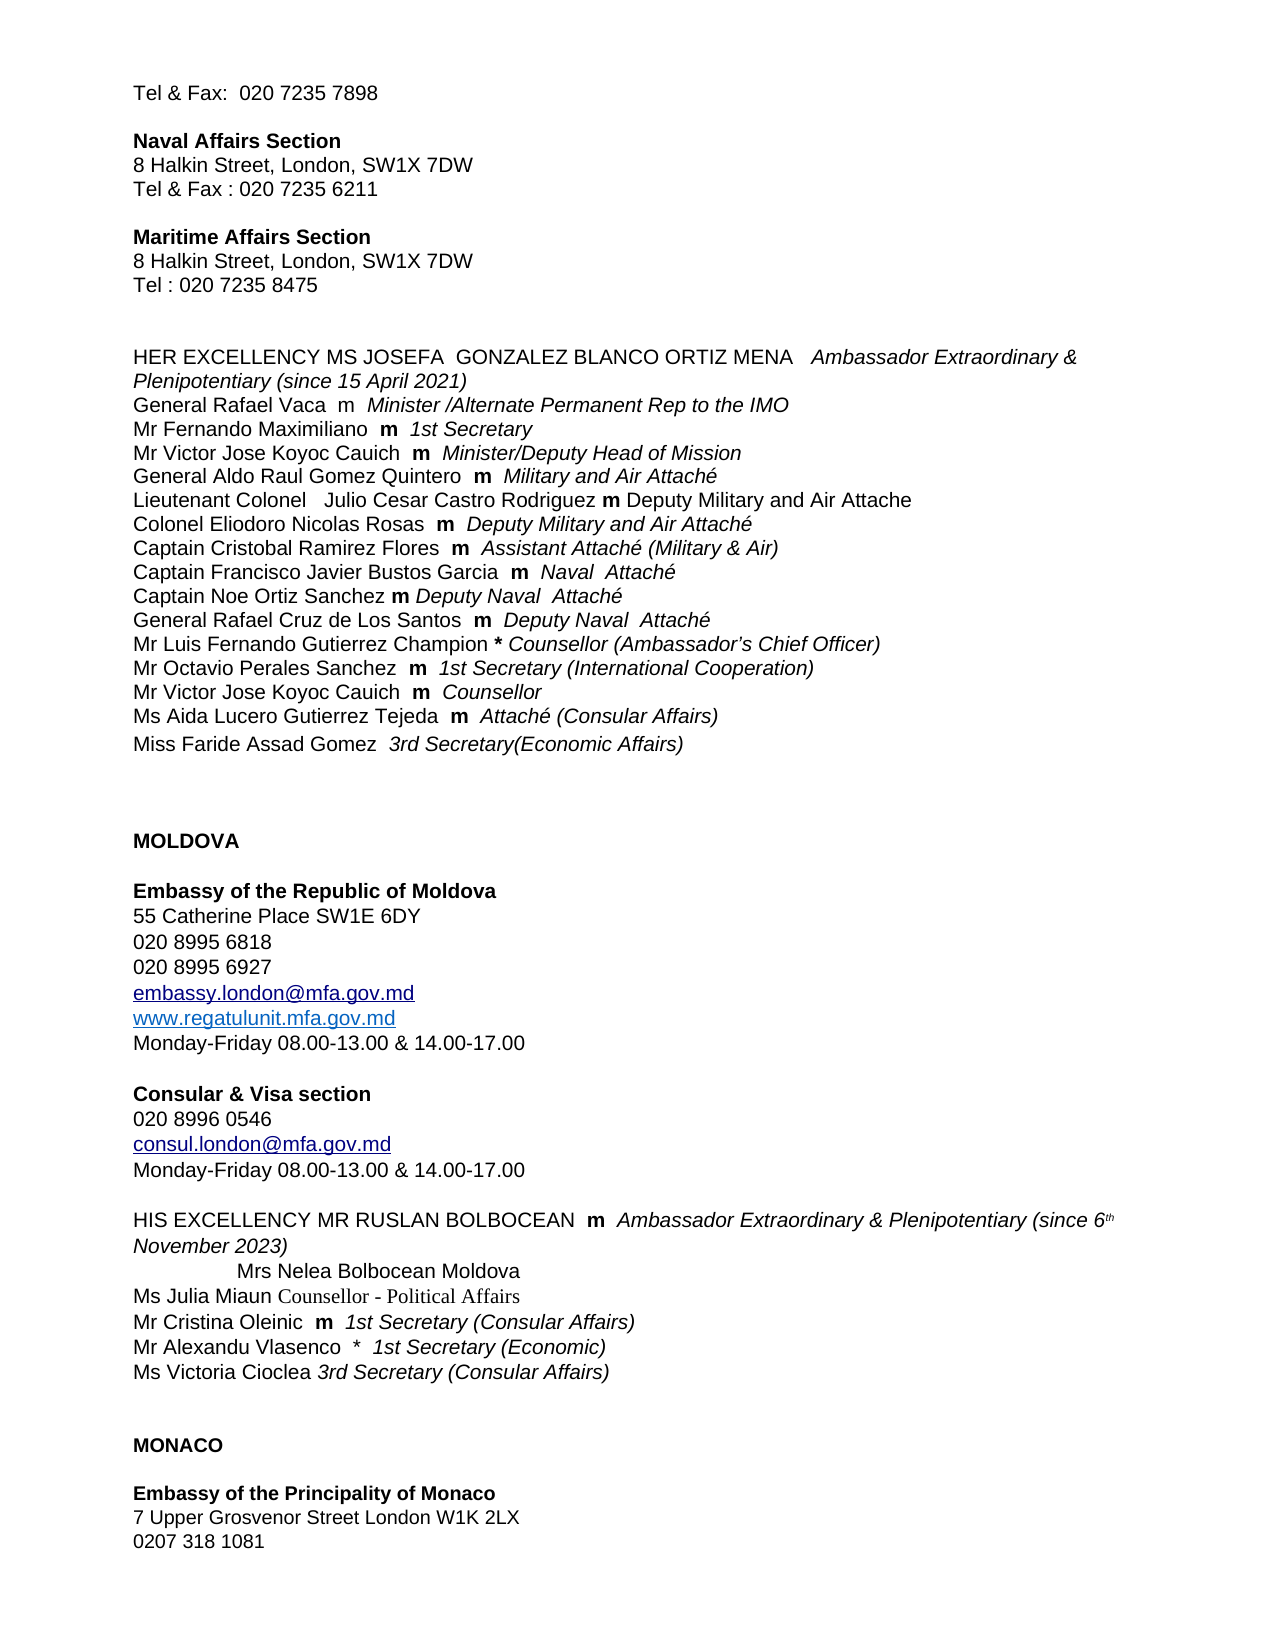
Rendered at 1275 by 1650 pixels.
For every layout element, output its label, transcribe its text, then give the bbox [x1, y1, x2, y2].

text Embassy of the Principality of Monaco [133, 1482, 1181, 1504]
text 020 8995 6818 [133, 930, 1181, 954]
text consul.london@mfa.gov.md [133, 1132, 1181, 1156]
text Lieutenant Colonel Julio Cesar Castro Rodriguez m Deputy Military and Air Attache [133, 488, 1181, 512]
text Tel : 020 7235 8475 [133, 273, 1181, 297]
text Ms Victoria Cioclea 3rd Secretary (Consular Affairs) [133, 1360, 1181, 1384]
text 020 8996 0546 [133, 1107, 1181, 1131]
subtitle Naval Affairs Section [133, 129, 1181, 153]
text 7 Upper Grosvenor Street London W1K 2LX [133, 1506, 1181, 1528]
text 020 8995 6927 [133, 955, 1181, 979]
text Captain Noe Ortiz Sanchez m Deputy Naval Attaché [133, 584, 1181, 608]
text 0207 318 1081 [133, 1530, 1181, 1552]
text Miss Faride Assad Gomez 3rd Secretary(Economic Affairs) [133, 728, 1181, 757]
text Mr Luis Fernando Gutierrez Champion * Counsellor (Ambassador’s Chief Officer) [133, 632, 1181, 656]
text General Rafael Cruz de Los Santos m Deputy Naval Attaché [133, 608, 1181, 632]
text Colonel Eliodoro Nicolas Rosas m Deputy Military and Air Attaché [133, 512, 1181, 536]
subtitle Maritime Affairs Section [133, 225, 1181, 249]
text Embassy of the Republic of Moldova [133, 879, 1181, 903]
text 55 Catherine Place SW1E 6DY [133, 904, 1181, 928]
text MONACO [133, 1433, 1181, 1456]
text General Rafael Vaca m Minister /Alternate Permanent Rep to the IMO [133, 392, 1181, 416]
text MOLDOVA [133, 828, 1181, 852]
text Captain Francisco Javier Bustos Garcia m Naval Attaché [133, 560, 1181, 584]
text Monday-Friday 08.00-13.00 & 14.00-17.00 [133, 1157, 1181, 1181]
text Mr Victor Jose Koyoc Cauich m Minister/Deputy Head of Mission [133, 440, 1181, 464]
text 8 Halkin Street, London, SW1X 7DW [133, 249, 1181, 273]
text HIS EXCELLENCY MR RUSLAN BOLBOCEAN m Ambassador Extraordinary & Plenipotentiary (since 6th November 2023) [133, 1208, 1181, 1257]
text Consular & Visa section [133, 1082, 1181, 1106]
text Mr Alexandu Vlasenco * 1st Secretary (Economic) [133, 1335, 1181, 1359]
text Mr Octavio Perales Sanchez m 1st Secretary (International Cooperation) [133, 656, 1181, 680]
text Ms Aida Lucero Gutierrez Tejeda m Attaché (Consular Affairs) [133, 704, 1181, 728]
text Ms Julia Miaun Counsellor - Political Affairs [133, 1284, 1181, 1308]
text Mr Cristina Oleinic m 1st Secretary (Consular Affairs) [133, 1309, 1181, 1333]
text Monday-Friday 08.00-13.00 & 14.00-17.00 [133, 1031, 1181, 1055]
text Tel & Fax : 020 7235 6211 [133, 177, 1181, 201]
text Mr Fernando Maximiliano m 1st Secretary [133, 416, 1181, 440]
text www.regatulunit.mfa.gov.md [133, 1006, 1181, 1029]
text Mr Victor Jose Koyoc Cauich m Counsellor [133, 680, 1181, 704]
text Tel & Fax: 020 7235 7898 [133, 81, 1181, 105]
text Captain Cristobal Ramirez Flores m Assistant Attaché (Military & Air) [133, 536, 1181, 560]
text embassy.london@mfa.gov.md [133, 980, 1181, 1004]
text HER EXCELLENCY MS JOSEFA GONZALEZ BLANCO ORTIZ MENA Ambassador Extraordinary & Plenipotentiary (since 15 April 2021) [133, 344, 1181, 392]
text 8 Halkin Street, London, SW1X 7DW [133, 153, 1181, 177]
text General Aldo Raul Gomez Quintero m Military and Air Attaché [133, 464, 1181, 488]
text Mrs Nelea Bolbocean Moldova [133, 1259, 1181, 1283]
